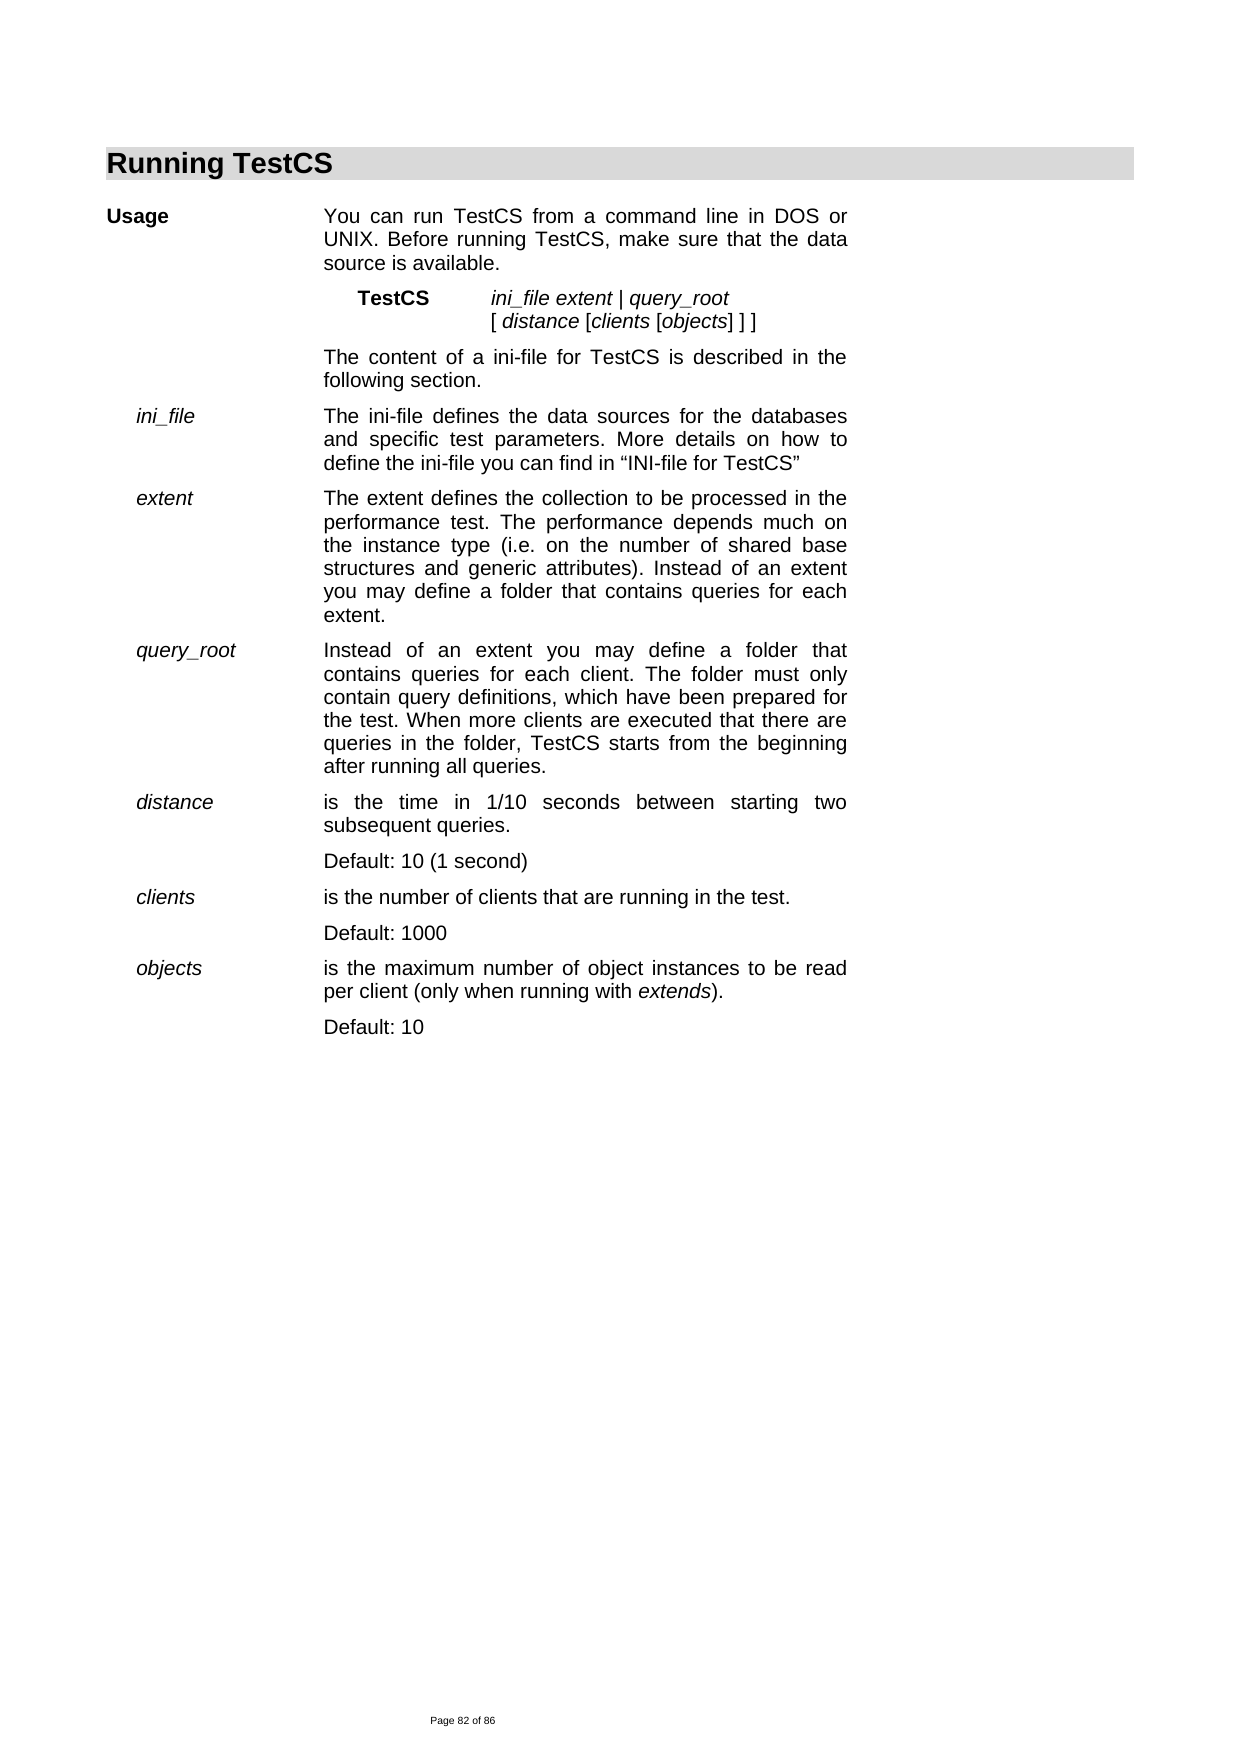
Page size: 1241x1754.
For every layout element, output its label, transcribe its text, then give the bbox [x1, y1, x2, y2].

table_cell is the number of clients that are running in the test. Default: 1000 [312, 885, 859, 957]
subtitle Running TestCS [106, 147, 1134, 180]
table_cell clients [95, 885, 312, 957]
table_cell ini_file [95, 405, 312, 487]
table_cell The ini-file defines the data sources for the databases and specific test parameters. More details on how to define the ini-file you can find in “INI-file for TestCS” [312, 405, 859, 487]
table_cell objects [95, 957, 312, 1052]
table_cell extent [95, 487, 312, 639]
table_header Usage [95, 205, 312, 405]
table_cell The extent defines the collection to be processed in the performance test. The performance depends much on the instance type (i.e. on the number of shared base structures and generic attributes). Instead of an extent you may define a folder that contains queries for each extent. [312, 487, 859, 639]
table_cell is the time in 1/10 seconds between starting two subsequent queries. Default: 10 (1 second) [312, 791, 859, 885]
table_cell is the maximum number of object instances to be read per client (only when running with extends). Default: 10 [312, 957, 859, 1052]
table_header You can run TestCS from a command line in DOS or UNIX. Before running TestCS, make sure that the data source is available. TestCS ini_file extent | query_root [ distance [clients [objects] ] ] The content of a ini-file for TestCS is described in the following section. [312, 205, 859, 405]
table_cell query_root [95, 639, 312, 791]
table_cell distance [95, 791, 312, 885]
table_cell Instead of an extent you may define a folder that contains queries for each client. The folder must only contain query definitions, which have been prepared for the test. When more clients are executed that there are queries in the folder, TestCS starts from the beginning after running all queries. [312, 639, 859, 791]
